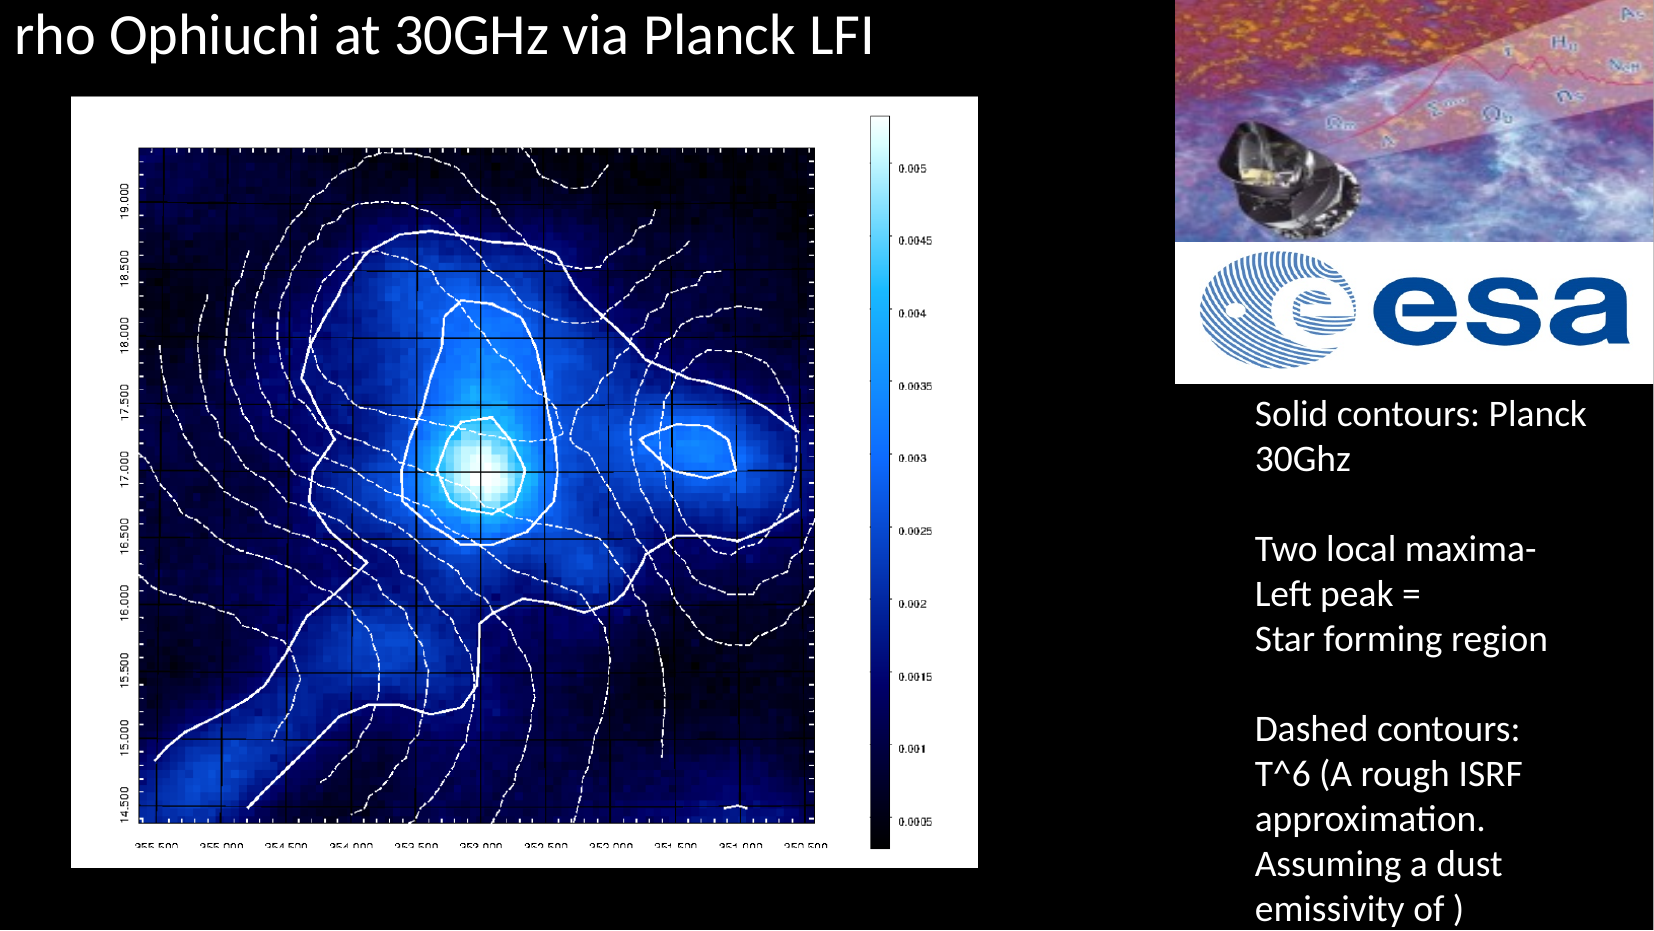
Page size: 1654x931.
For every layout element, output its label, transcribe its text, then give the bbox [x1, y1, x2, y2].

text_box Solid contours: Planck 30Ghz Two local maxima- Left peak = Star forming region Dashed contours: T^6 (A rough ISRF approximation. Assuming a dust emissivity of ) [1240, 384, 1654, 931]
picture [1175, 0, 1654, 384]
text_box rho Ophiuchi at 30GHz via Planck LFI [0, 0, 1192, 74]
picture [70, 96, 978, 868]
